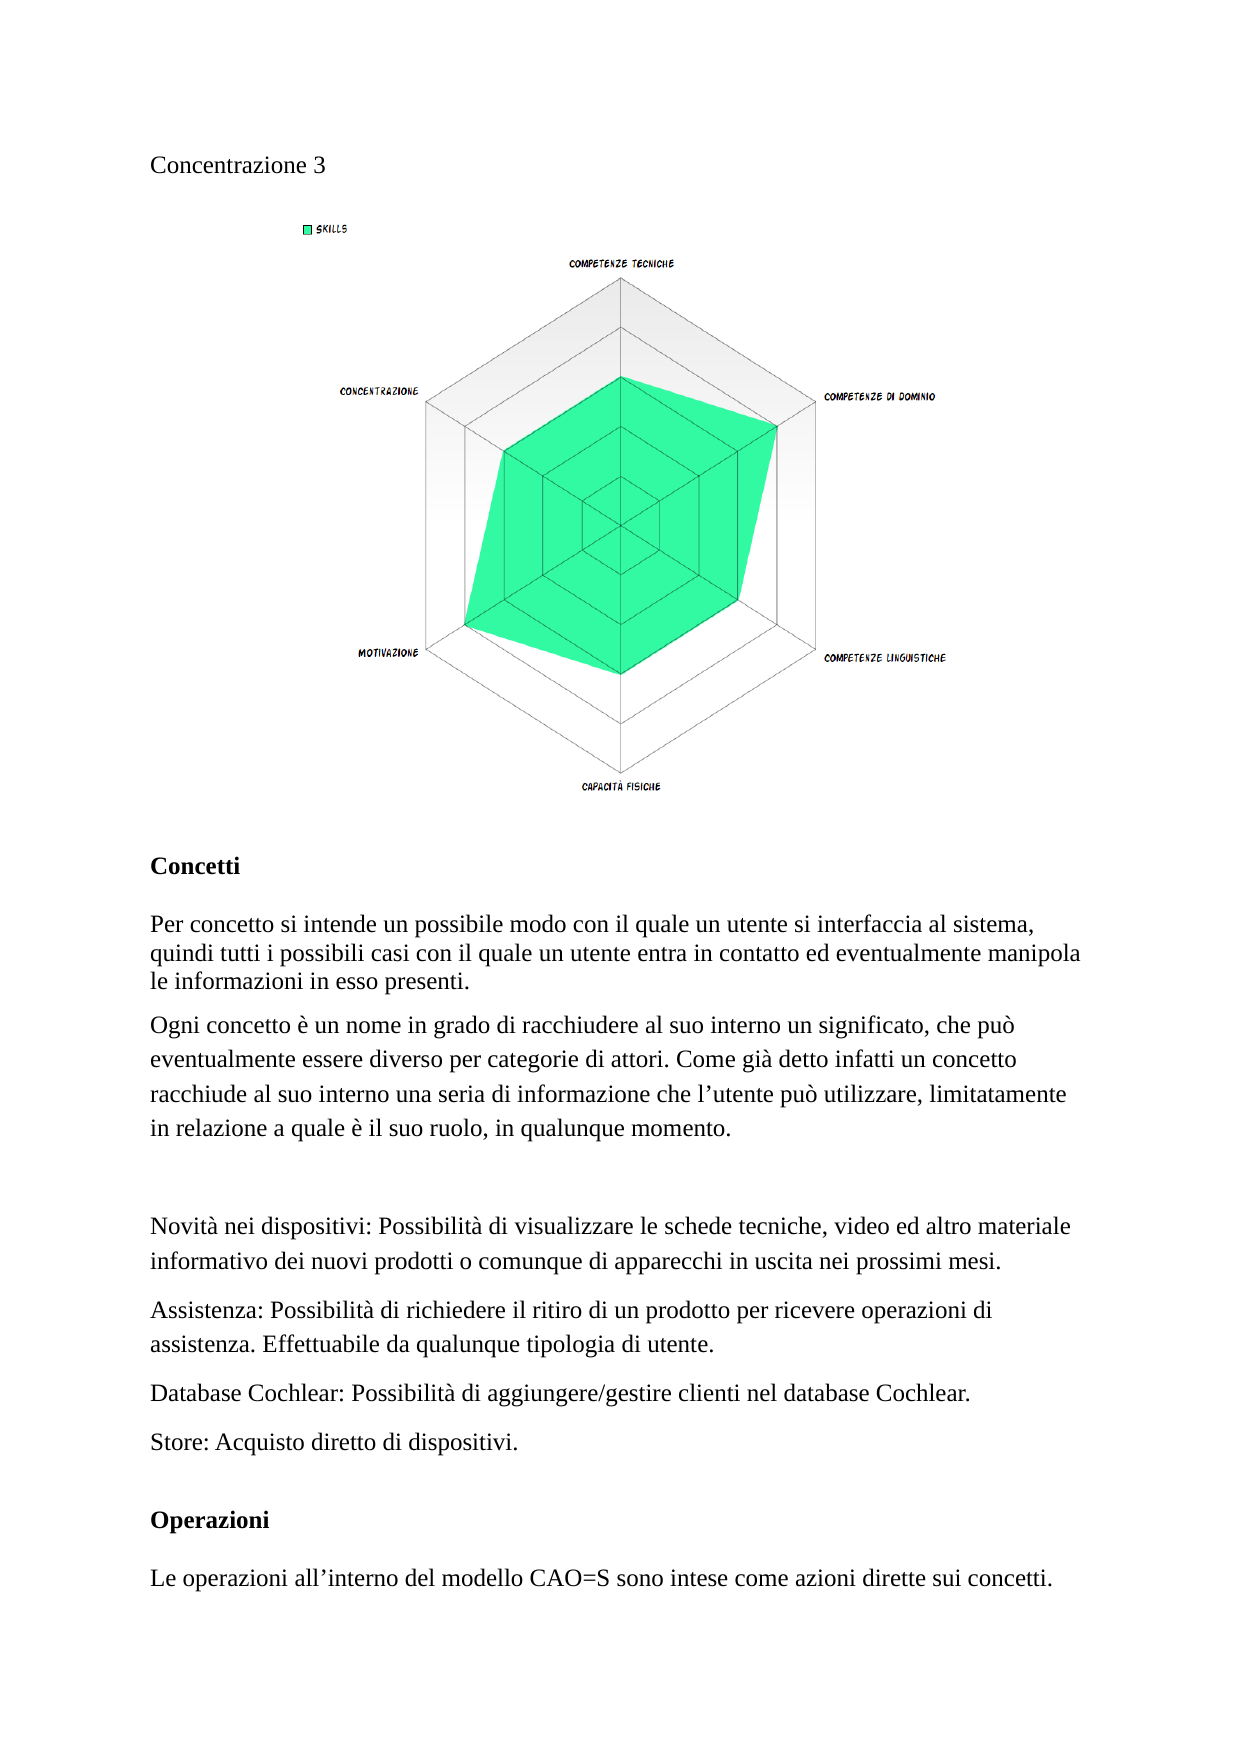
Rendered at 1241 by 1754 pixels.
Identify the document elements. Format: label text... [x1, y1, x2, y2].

text Store: Acquisto diretto di dispositivi. [150, 1427, 1090, 1456]
text Operazioni [150, 1505, 1090, 1534]
text Assistenza: Possibilità di richiedere il ritiro di un prodotto per ricevere operazioni di assistenza. Effettuabile da qualunque tipologia di utente. [150, 1295, 1090, 1358]
text Concentrazione 3 [150, 150, 1090, 179]
text Concetti [150, 851, 1090, 880]
text Le operazioni all’interno del modello CAO=S sono intese come azioni dirette sui concetti. [150, 1563, 1090, 1592]
picture [238, 178, 1003, 797]
text Database Cochlear: Possibilità di aggiungere/gestire clienti nel database Cochlear. [150, 1378, 1090, 1407]
text Novità nei dispositivi: Possibilità di visualizzare le schede tecniche, video ed altro materiale informativo dei nuovi prodotti o comunque di apparecchi in uscita nei prossimi mesi. [150, 1211, 1090, 1274]
text Per concetto si intende un possibile modo con il quale un utente si interfaccia al sistema, quindi tutti i possibili casi con il quale un utente entra in contatto ed eventualmente manipola le informazioni in esso presenti. [150, 909, 1090, 995]
text Ogni concetto è un nome in grado di racchiudere al suo interno un significato, che può eventualmente essere diverso per categorie di attori. Come già detto infatti un concetto racchiude al suo interno una seria di informazione che l’utente può utilizzare, limitatamente in relazione a quale è il suo ruolo, in qualunque momento. [150, 1010, 1090, 1142]
